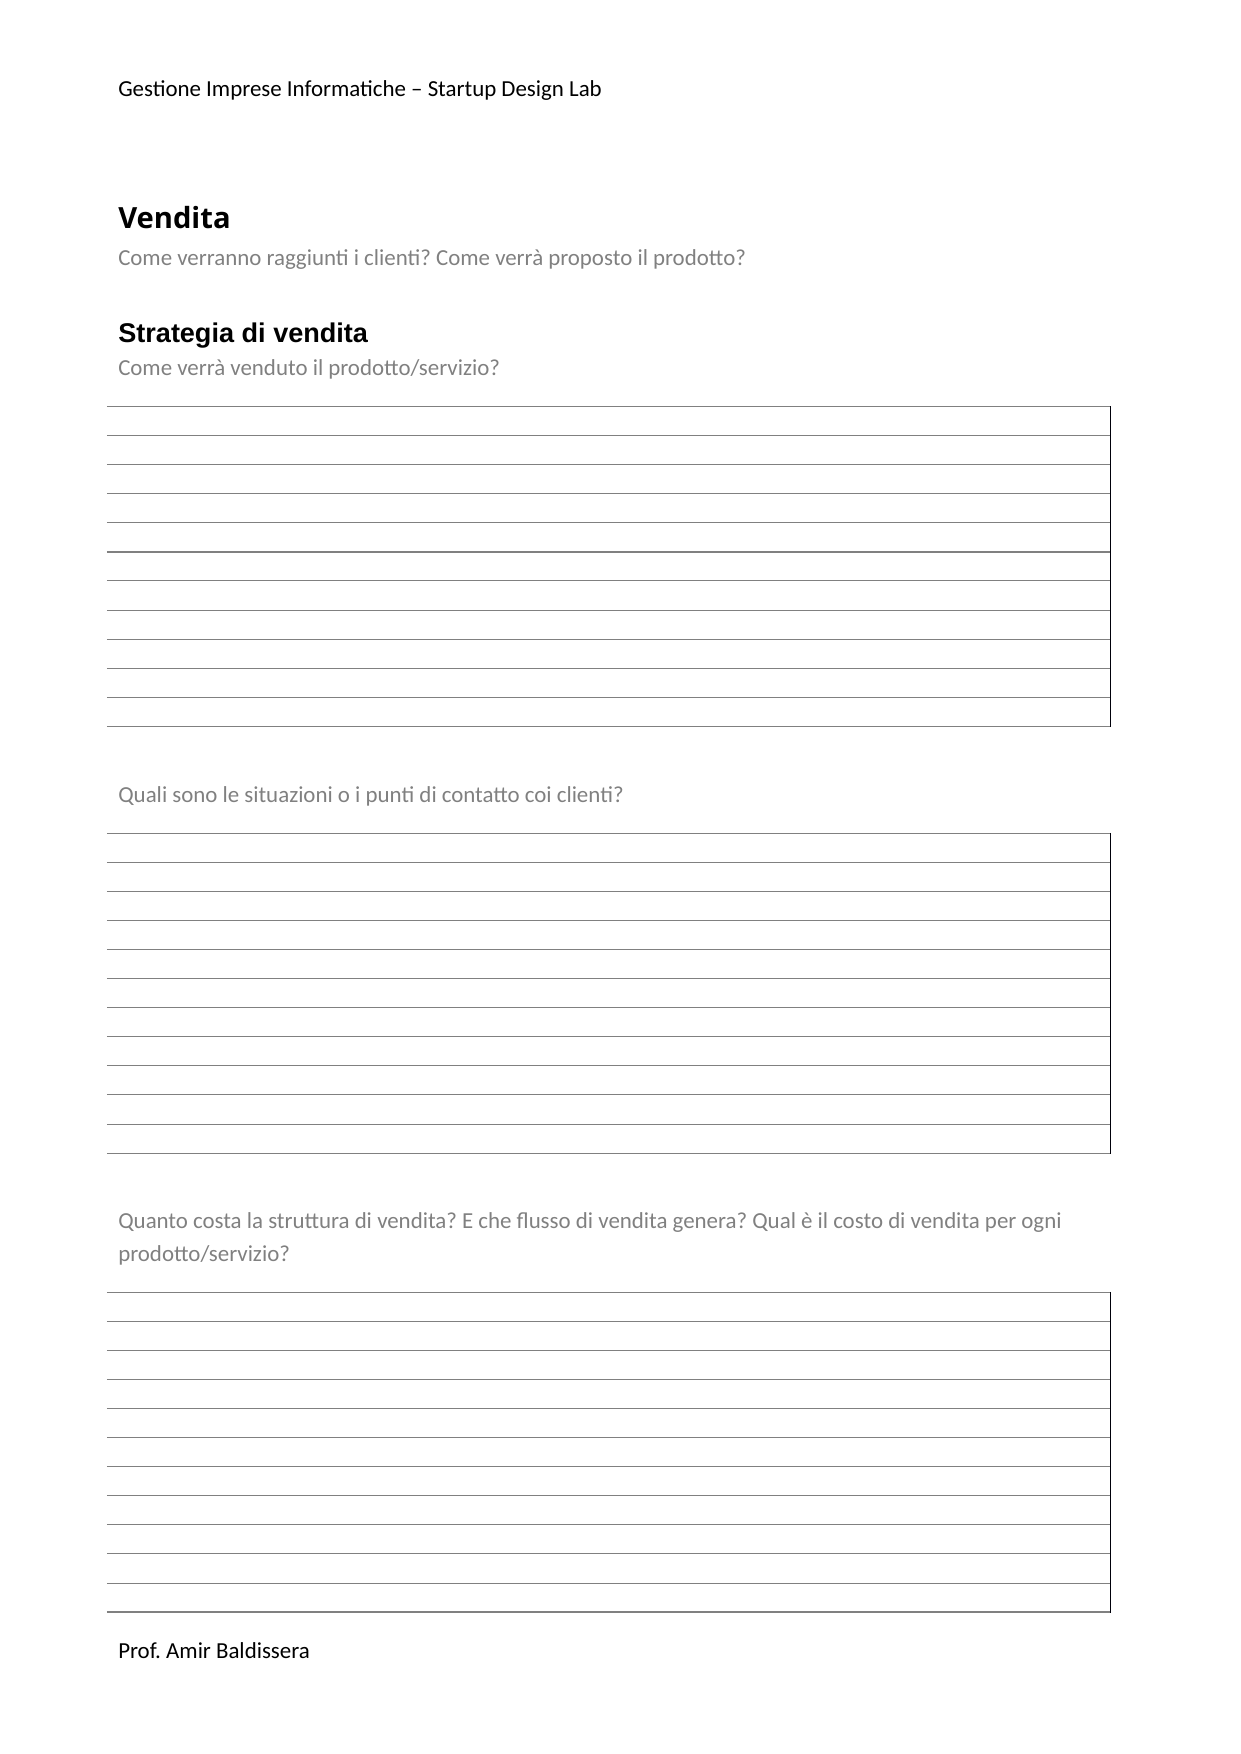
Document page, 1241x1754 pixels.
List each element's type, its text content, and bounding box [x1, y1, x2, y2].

text Come verrà venduto il prodotto/servizio? [118, 353, 1122, 381]
table_cell [107, 1467, 1110, 1495]
table_cell [107, 465, 1110, 493]
table_header [107, 1293, 1110, 1321]
table_cell [107, 611, 1110, 638]
table_cell [107, 979, 1110, 1007]
table_cell [107, 669, 1110, 697]
table_cell [107, 698, 1110, 726]
table_cell [107, 1351, 1110, 1379]
table_cell [107, 1095, 1110, 1123]
table_cell [107, 1125, 1110, 1152]
table_cell [107, 1438, 1110, 1466]
table_cell [107, 892, 1110, 920]
table_cell [107, 921, 1110, 949]
table_cell [107, 523, 1110, 551]
table_cell [107, 1037, 1110, 1065]
table_cell [107, 1409, 1110, 1437]
table_cell [107, 950, 1110, 978]
table_cell [107, 1554, 1110, 1582]
table_cell [107, 1322, 1110, 1350]
table_cell [107, 494, 1110, 522]
text Quali sono le situazioni o i punti di contatto coi clienti? [118, 780, 1122, 808]
table_cell [107, 1525, 1110, 1553]
table_cell [107, 581, 1110, 609]
table_header [107, 834, 1110, 862]
subtitle Vendita [118, 198, 1122, 237]
table_cell [107, 1496, 1110, 1524]
table_cell [107, 640, 1110, 668]
text Quanto costa la struttura di vendita? E che flusso di vendita genera? Qual è il costo di vendita per ogni prodotto/servizio? [118, 1207, 1122, 1267]
table_cell [107, 436, 1110, 464]
table_cell [107, 1380, 1110, 1408]
table_cell [107, 1066, 1110, 1094]
table_header [107, 407, 1110, 435]
table_cell [107, 1584, 1110, 1611]
table_cell [107, 863, 1110, 891]
subtitle Strategia di vendita [118, 317, 1122, 348]
text Come verranno raggiunti i clienti? Come verrà proposto il prodotto? [118, 243, 1122, 271]
table_cell [107, 1008, 1110, 1036]
table_cell [107, 553, 1110, 580]
